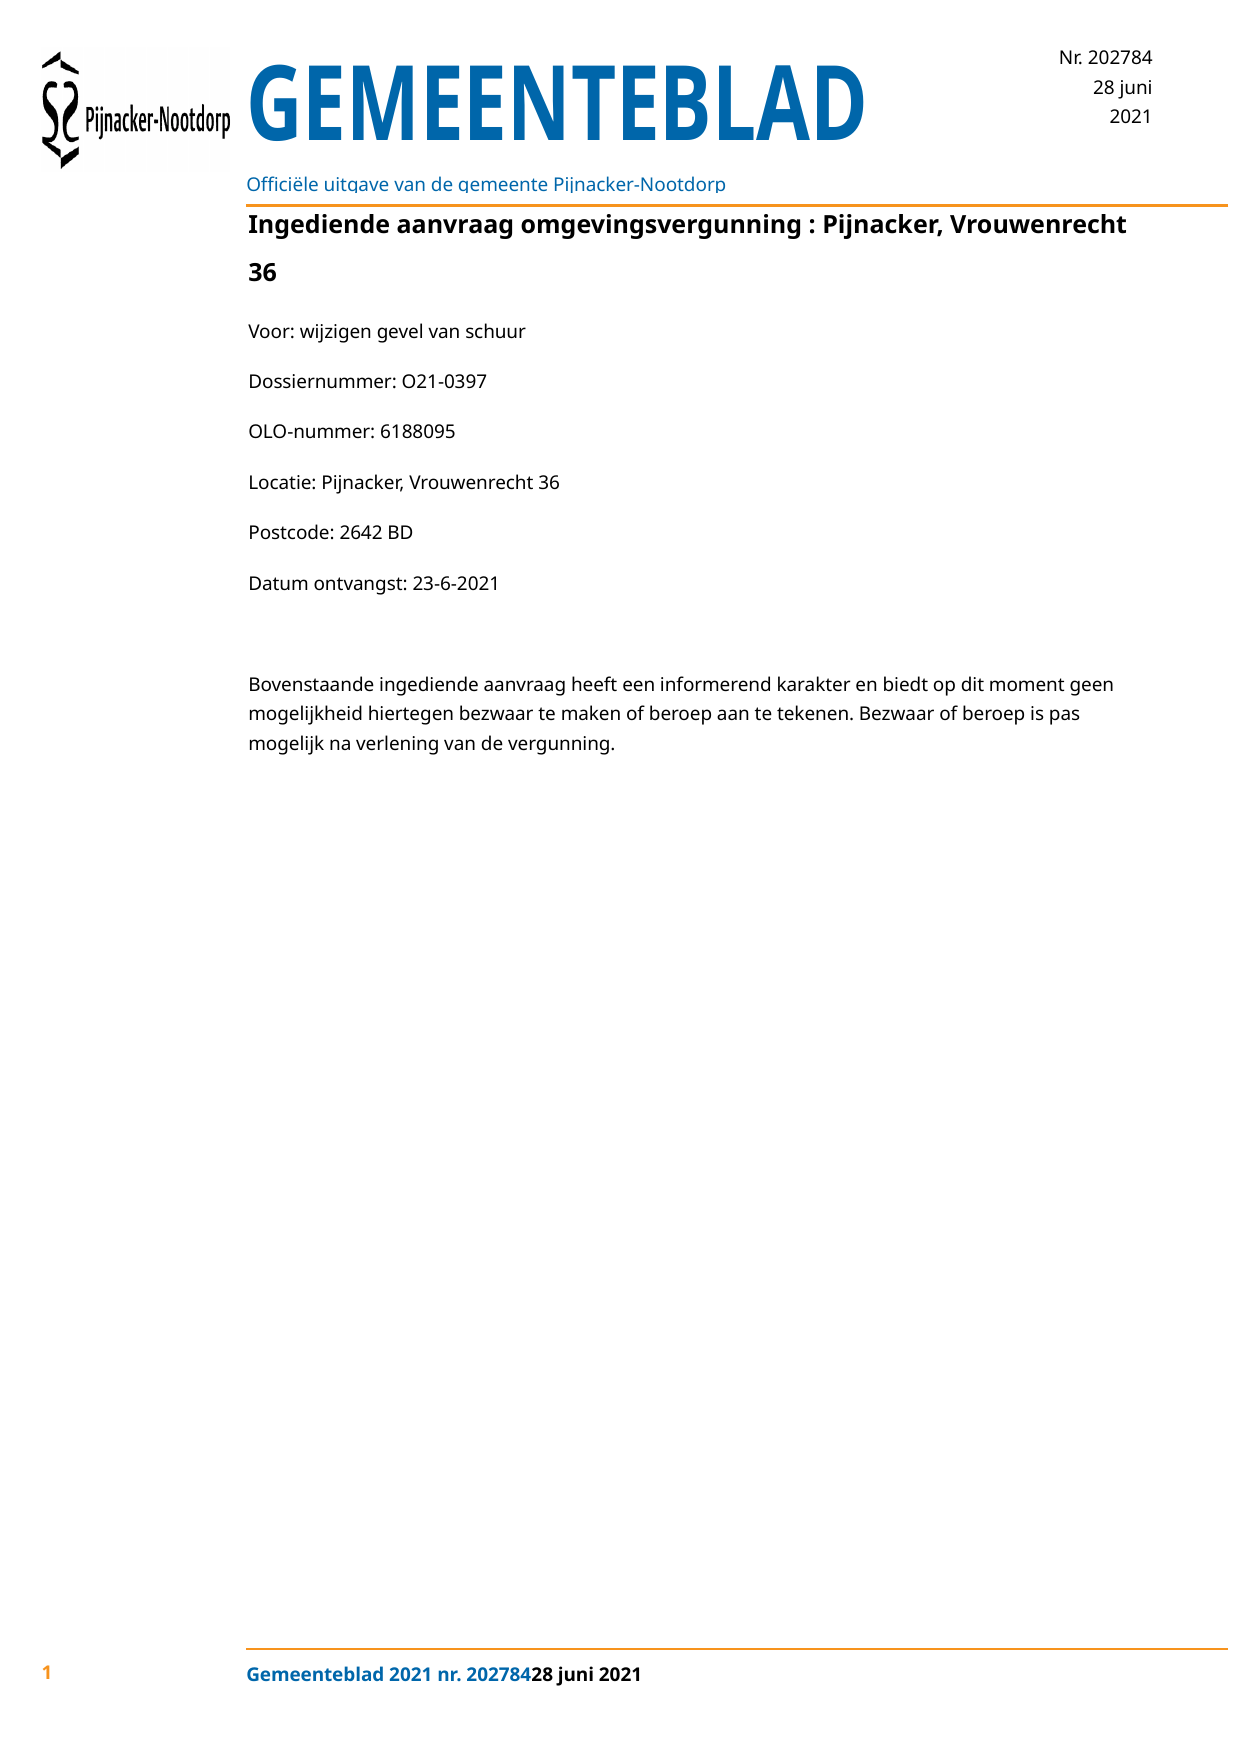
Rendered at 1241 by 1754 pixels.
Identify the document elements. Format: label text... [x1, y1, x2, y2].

text Ingediende aanvraag omgevingsvergunning : Pijnacker, Vrouwenrecht 36 [248, 207, 1152, 288]
text Bovenstaande ingediende aanvraag heeft een informerend karakter en biedt op dit moment geen mogelijkheid hiertegen bezwaar te maken of beroep aan te tekenen. Bezwaar of beroep is pas mogelijk na verlening van de vergunning. [248, 671, 1152, 756]
text Datum ontvangst: 23-6-2021 [248, 570, 1152, 596]
text Locatie: Pijnacker, Vrouwenrecht 36 [248, 469, 1152, 495]
picture [41, 47, 231, 172]
text Postcode: 2642 BD [248, 519, 1152, 545]
text Voor: wijzigen gevel van schuur [248, 318, 1152, 344]
text Dossiernummer: O21-0397 [248, 368, 1152, 394]
text OLO-nummer: 6188095 [248, 419, 1152, 444]
